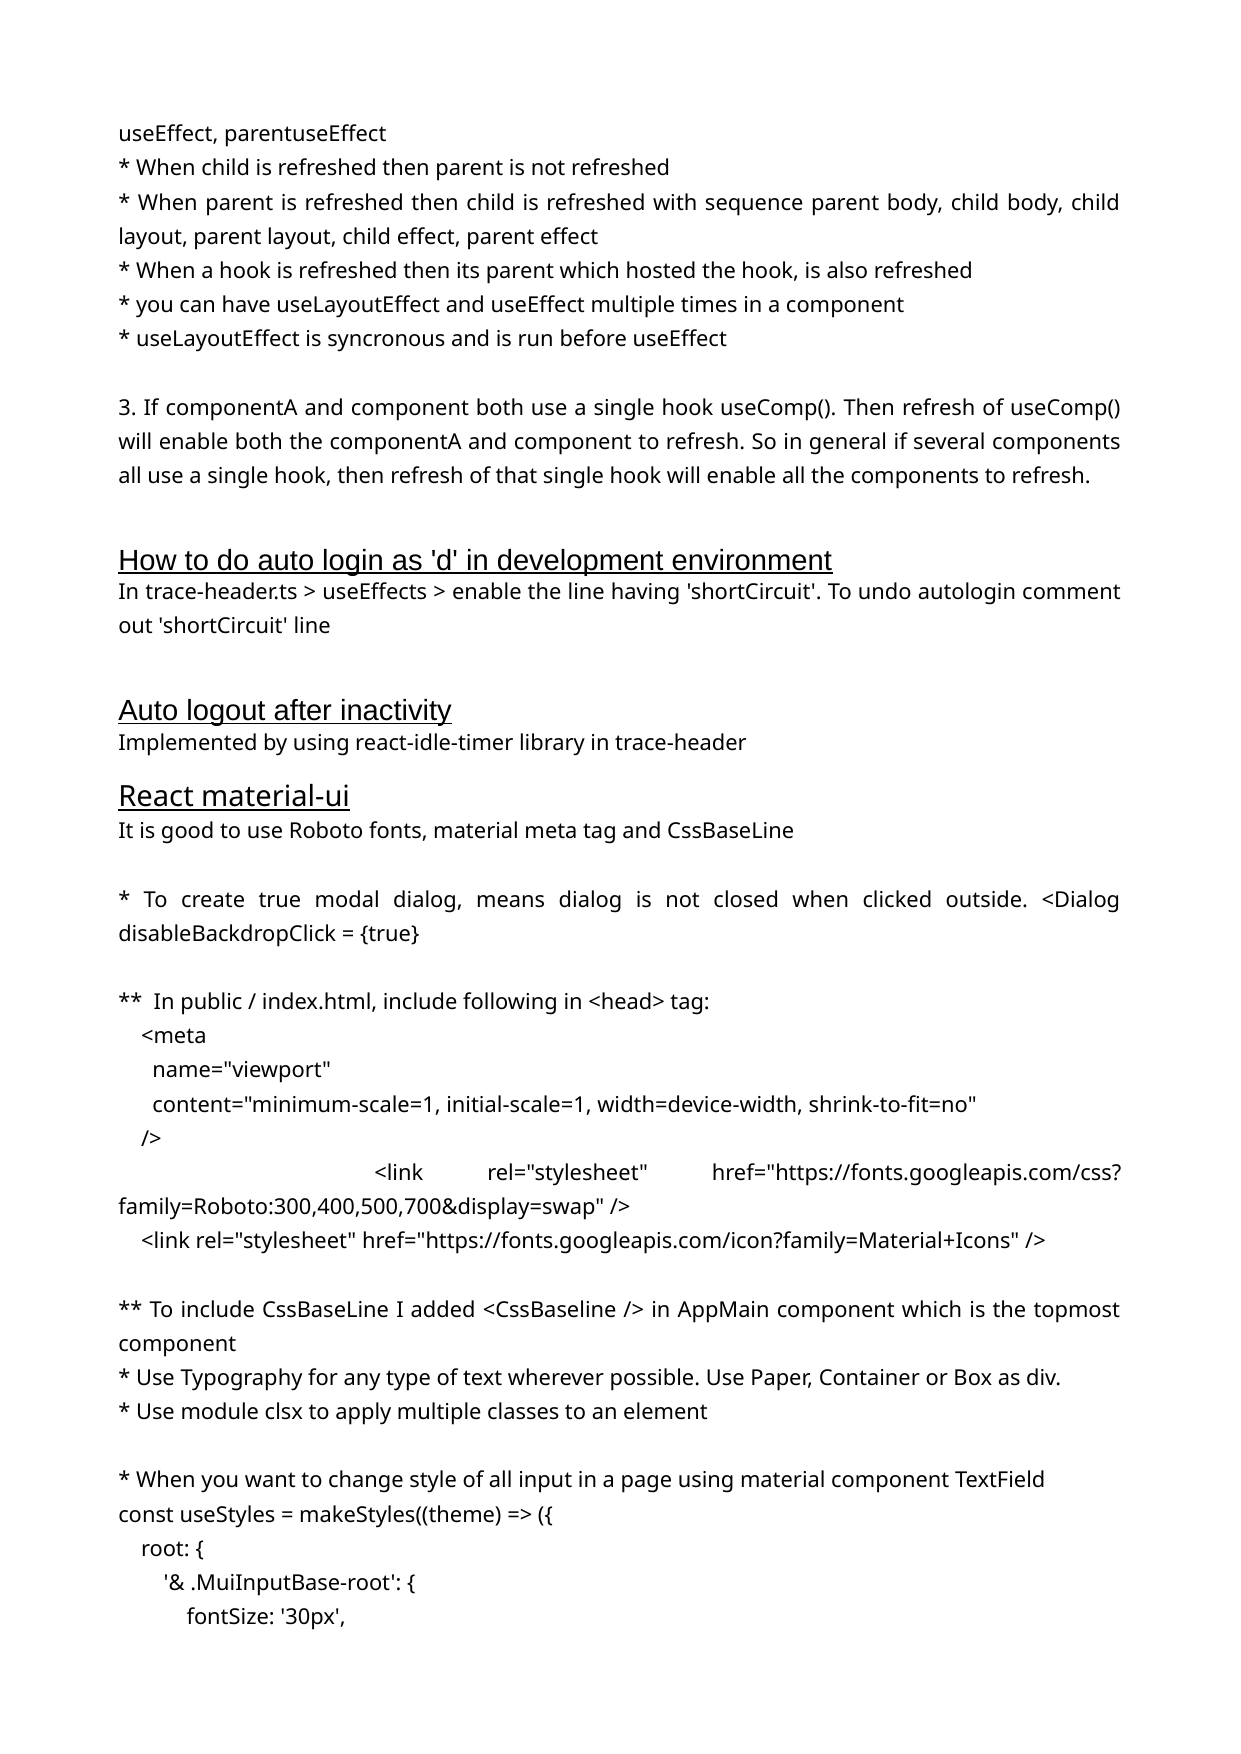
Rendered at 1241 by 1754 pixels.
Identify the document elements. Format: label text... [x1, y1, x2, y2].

text ** To include CssBaseLine I added <CssBaseline /> in AppMain component which is the topmost component [118, 1294, 1122, 1358]
text fontSize: '30px', [118, 1601, 1122, 1631]
text useEffect, parentuseEffect [118, 118, 1122, 148]
text In trace-header.ts > useEffects > enable the line having 'shortCircuit'. To undo autologin comment out 'shortCircuit' line [118, 576, 1122, 640]
text Implemented by using react-idle-timer library in trace-header [118, 727, 1122, 757]
text * When parent is refreshed then child is refreshed with sequence parent body, child body, child layout, parent layout, child effect, parent effect [118, 186, 1122, 250]
text * When child is refreshed then parent is not refreshed [118, 152, 1122, 182]
text * Use Typography for any type of text wherever possible. Use Paper, Container or Box as div. [118, 1362, 1122, 1392]
text It is good to use Roboto fonts, material meta tag and CssBaseLine [118, 815, 1122, 845]
text * When you want to change style of all input in a page using material component TextField [118, 1464, 1122, 1494]
text * To create true modal dialog, means dialog is not closed when clicked outside. <Dialog disableBackdropClick = {true} [118, 884, 1122, 948]
text content="minimum-scale=1, initial-scale=1, width=device-width, shrink-to-fit=no" [118, 1089, 1122, 1118]
text /> [118, 1123, 1122, 1153]
text name="viewport" [118, 1054, 1122, 1084]
text <link rel="stylesheet" href="https://fonts.googleapis.com/css?family=Roboto:300,400,500,700&display=swap" /> [118, 1157, 1122, 1221]
text * When a hook is refreshed then its parent which hosted the hook, is also refreshed [118, 255, 1122, 284]
text 3. If componentA and component both use a single hook useComp(). Then refresh of useComp() will enable both the componentA and component to refresh. So in general if several components all use a single hook, then refresh of that single hook will enable all the components to refresh. [118, 391, 1122, 489]
subtitle React material-ui [118, 776, 1122, 815]
text * you can have useLayoutEffect and useEffect multiple times in a component [118, 289, 1122, 319]
text <meta [118, 1020, 1122, 1050]
text '& .MuiInputBase-root': { [118, 1567, 1122, 1597]
subtitle Auto logout after inactivity [118, 693, 1122, 727]
text * Use module clsx to apply multiple classes to an element [118, 1396, 1122, 1426]
text root: { [118, 1533, 1122, 1563]
text <link rel="stylesheet" href="https://fonts.googleapis.com/icon?family=Material+Icons" /> [118, 1225, 1122, 1255]
text const useStyles = makeStyles((theme) => ({ [118, 1499, 1122, 1528]
text * useLayoutEffect is syncronous and is run before useEffect [118, 323, 1122, 353]
text ** In public / index.html, include following in <head> tag: [118, 986, 1122, 1016]
subtitle How to do auto login as 'd' in development environment [118, 543, 1122, 576]
